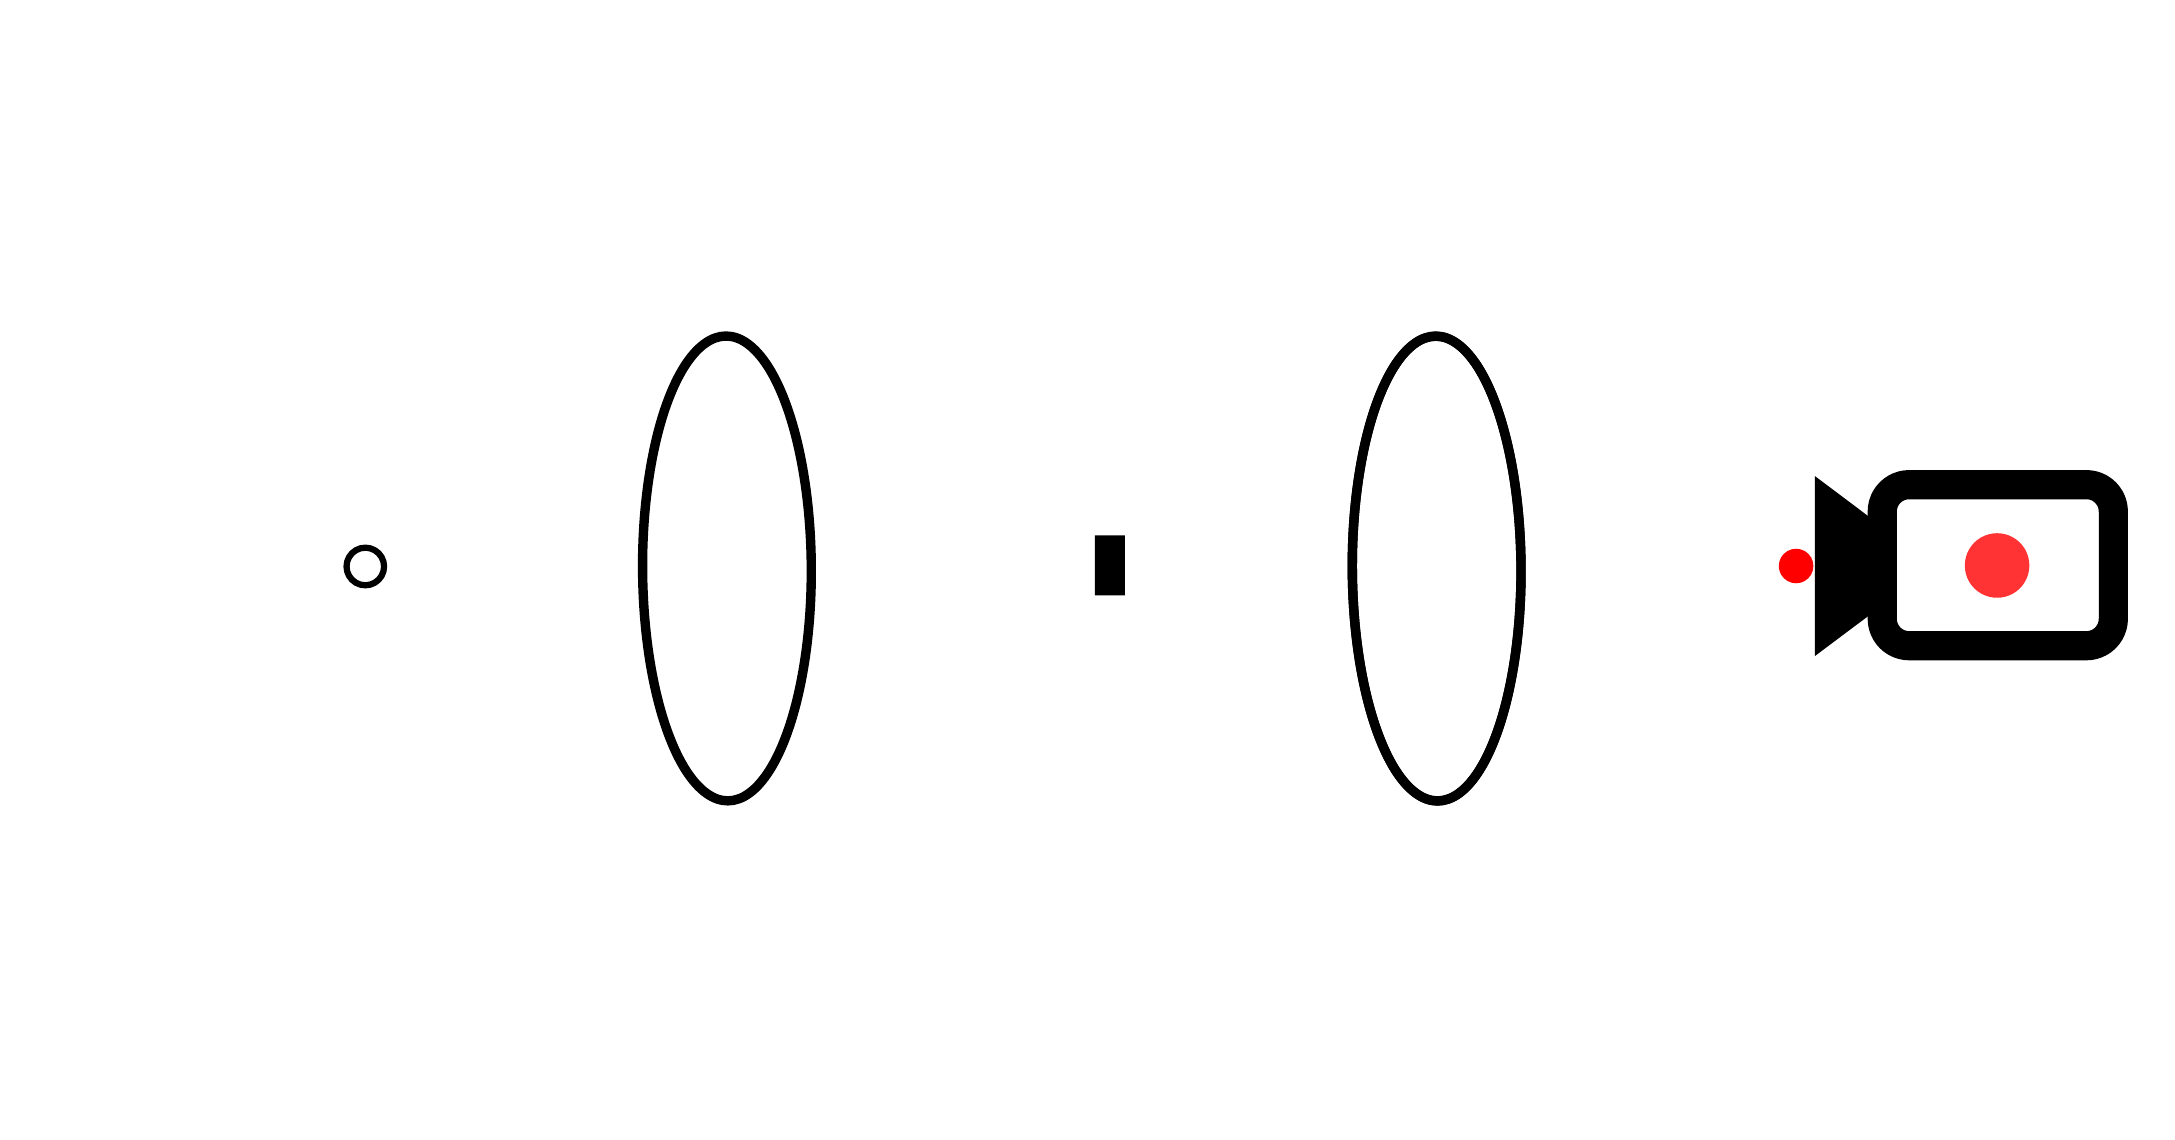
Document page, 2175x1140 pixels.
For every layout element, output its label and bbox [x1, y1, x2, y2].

text_box [1882, 484, 2114, 646]
text_box [642, 336, 812, 801]
text_box [1357, 341, 1516, 796]
text_box [1094, 535, 1125, 596]
text_box [1778, 476, 1875, 657]
